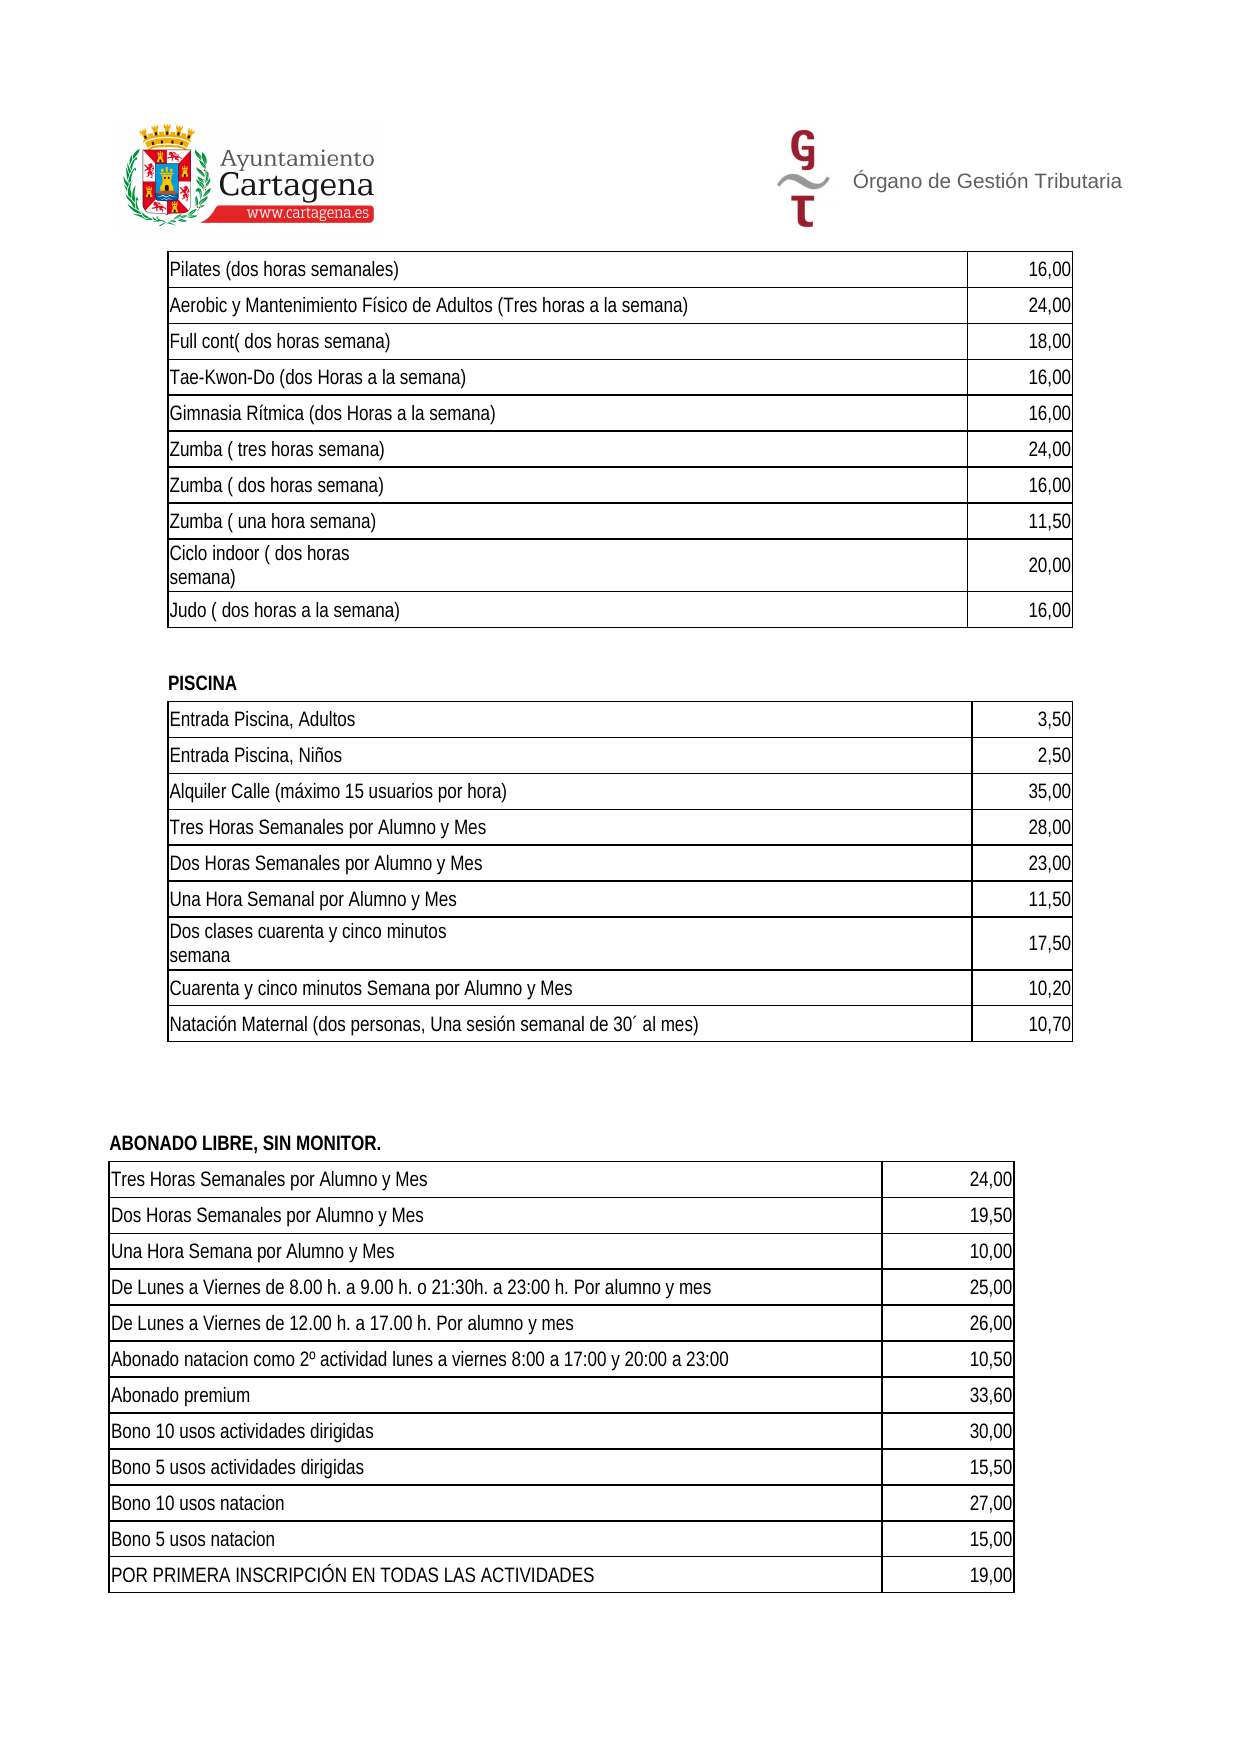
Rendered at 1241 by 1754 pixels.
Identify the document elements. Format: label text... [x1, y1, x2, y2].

table_cell Zumba ( una hora semana) [169, 504, 413, 538]
table_cell Abonado premium [110, 1378, 779, 1412]
table_cell 27,00 [883, 1486, 1013, 1520]
table_header [798, 665, 908, 701]
table_cell 2,50 [973, 738, 1072, 772]
table_cell [776, 468, 897, 502]
table_cell [898, 468, 967, 502]
table_header [467, 665, 577, 701]
table_cell [841, 1378, 861, 1412]
table_header [1004, 1125, 1009, 1161]
table_cell 35,00 [973, 774, 1072, 808]
table_cell Full cont( dos horas semana) [169, 324, 967, 358]
table_cell [820, 1450, 841, 1484]
table_cell Bono 5 usos natacion [110, 1522, 881, 1556]
table_cell [655, 504, 776, 538]
table_header [577, 665, 687, 701]
table_cell 33,60 [883, 1378, 1013, 1412]
table_cell [898, 432, 967, 466]
table_cell [534, 432, 655, 466]
table_cell [413, 468, 534, 502]
table_cell 19,00 [883, 1557, 1013, 1592]
table_cell [655, 468, 776, 502]
table_cell Dos Horas Semanales por Alumno y Mes [110, 1198, 881, 1232]
table_cell De Lunes a Viernes de 12.00 h. a 17.00 h. Por alumno y mes [110, 1306, 881, 1340]
table_cell [779, 1450, 799, 1484]
table_header PISCINA [168, 665, 467, 701]
table_cell Tres Horas Semanales por Alumno y Mes [169, 810, 971, 844]
table_header ABONADO LIBRE, SIN MONITOR. [109, 1125, 1004, 1161]
table_header [1009, 1125, 1014, 1161]
table_cell [841, 1450, 861, 1484]
table_cell [655, 540, 776, 591]
table_cell 24,00 [883, 1162, 1013, 1196]
table_cell [776, 432, 897, 466]
table_cell Entrada Piscina, Niños [169, 738, 971, 772]
table_header [908, 665, 972, 701]
table_header [1063, 665, 1067, 701]
table_cell 3,50 [973, 702, 1072, 737]
table_cell 30,00 [883, 1414, 1013, 1448]
table_cell [577, 918, 687, 969]
table_cell [779, 1414, 799, 1448]
table_cell [861, 1414, 881, 1448]
table_cell 16,00 [968, 468, 1072, 502]
table_cell 26,00 [883, 1306, 1013, 1340]
table_cell 16,00 [968, 252, 1072, 287]
table_cell Bono 10 usos actividades dirigidas [110, 1414, 779, 1448]
table_cell POR PRIMERA INSCRIPCIÓN EN TODAS LAS ACTIVIDADES [110, 1557, 881, 1592]
table_cell [820, 1414, 841, 1448]
table_cell Tres Horas Semanales por Alumno y Mes [110, 1162, 881, 1196]
table_cell [898, 504, 967, 538]
table_cell 25,00 [883, 1270, 1013, 1304]
table_cell 18,00 [968, 324, 1072, 358]
table_cell Ciclo indoor ( dos horas semana) [169, 540, 413, 591]
table_cell Aerobic y Mantenimiento Físico de Adultos (Tres horas a la semana) [169, 288, 967, 322]
table_cell 15,50 [883, 1450, 1013, 1484]
table_cell Pilates (dos horas semanales) [169, 252, 967, 287]
table_header [972, 665, 1063, 701]
table_cell 11,50 [968, 504, 1072, 538]
table_cell Judo ( dos horas a la semana) [169, 592, 967, 627]
table_cell 17,50 [973, 918, 1072, 969]
table_cell 10,50 [883, 1342, 1013, 1376]
table_cell [799, 1450, 820, 1484]
table_cell [534, 468, 655, 502]
table_cell [534, 504, 655, 538]
table_cell [798, 918, 908, 969]
table_cell Abonado natacion como 2º actividad lunes a viernes 8:00 a 17:00 y 20:00 a 23:00 [110, 1342, 881, 1376]
table_cell 16,00 [968, 396, 1072, 430]
table_header [1067, 665, 1072, 701]
table_cell [799, 1378, 820, 1412]
table_cell [779, 1378, 799, 1412]
table_cell 19,50 [883, 1198, 1013, 1232]
table_cell Bono 5 usos actividades dirigidas [110, 1450, 779, 1484]
table_cell 10,00 [883, 1234, 1013, 1268]
table_cell Bono 10 usos natacion [110, 1486, 881, 1520]
table_cell 20,00 [968, 540, 1072, 591]
table_cell Alquiler Calle (máximo 15 usuarios por hora) [169, 774, 971, 808]
table_cell Zumba ( dos horas semana) [169, 468, 413, 502]
table_cell Zumba ( tres horas semana) [169, 432, 413, 466]
table_cell 24,00 [968, 432, 1072, 466]
table_cell [820, 1378, 841, 1412]
table_cell [776, 540, 897, 591]
table_cell [861, 1378, 881, 1412]
table_cell 16,00 [968, 592, 1072, 627]
table_cell Entrada Piscina, Adultos [169, 702, 971, 737]
table_cell 10,70 [973, 1006, 1072, 1041]
table_cell Gimnasia Rítmica (dos Horas a la semana) [169, 396, 967, 430]
table_cell 16,00 [968, 360, 1072, 394]
table_cell [413, 504, 534, 538]
table_cell [688, 918, 797, 969]
table_cell [413, 432, 534, 466]
table_cell 11,50 [973, 882, 1072, 916]
table_cell 23,00 [973, 846, 1072, 880]
table_cell 24,00 [968, 288, 1072, 322]
table_cell 10,20 [973, 971, 1072, 1005]
table_cell [898, 540, 967, 591]
table_cell [799, 1414, 820, 1448]
table_cell Natación Maternal (dos personas, Una sesión semanal de 30´ al mes) [169, 1006, 971, 1041]
table_cell [908, 918, 971, 969]
picture [117, 119, 379, 236]
table_cell De Lunes a Viernes de 8.00 h. a 9.00 h. o 21:30h. a 23:00 h. Por alumno y mes [110, 1270, 881, 1304]
table_cell 28,00 [973, 810, 1072, 844]
table_cell [861, 1450, 881, 1484]
table_cell [534, 540, 655, 591]
table_cell [655, 432, 776, 466]
table_header [688, 665, 797, 701]
table_cell [841, 1414, 861, 1448]
table_cell Una Hora Semanal por Alumno y Mes [169, 882, 971, 916]
table_cell [413, 540, 534, 591]
table_cell Cuarenta y cinco minutos Semana por Alumno y Mes [169, 971, 971, 1005]
table_cell Dos Horas Semanales por Alumno y Mes [169, 846, 971, 880]
table_cell Tae-Kwon-Do (dos Horas a la semana) [169, 360, 967, 394]
table_cell [776, 504, 897, 538]
table_cell Dos clases cuarenta y cinco minutos semana [169, 918, 467, 969]
table_cell [467, 918, 577, 969]
table_cell Una Hora Semana por Alumno y Mes [110, 1234, 881, 1268]
table_cell 15,00 [883, 1522, 1013, 1556]
